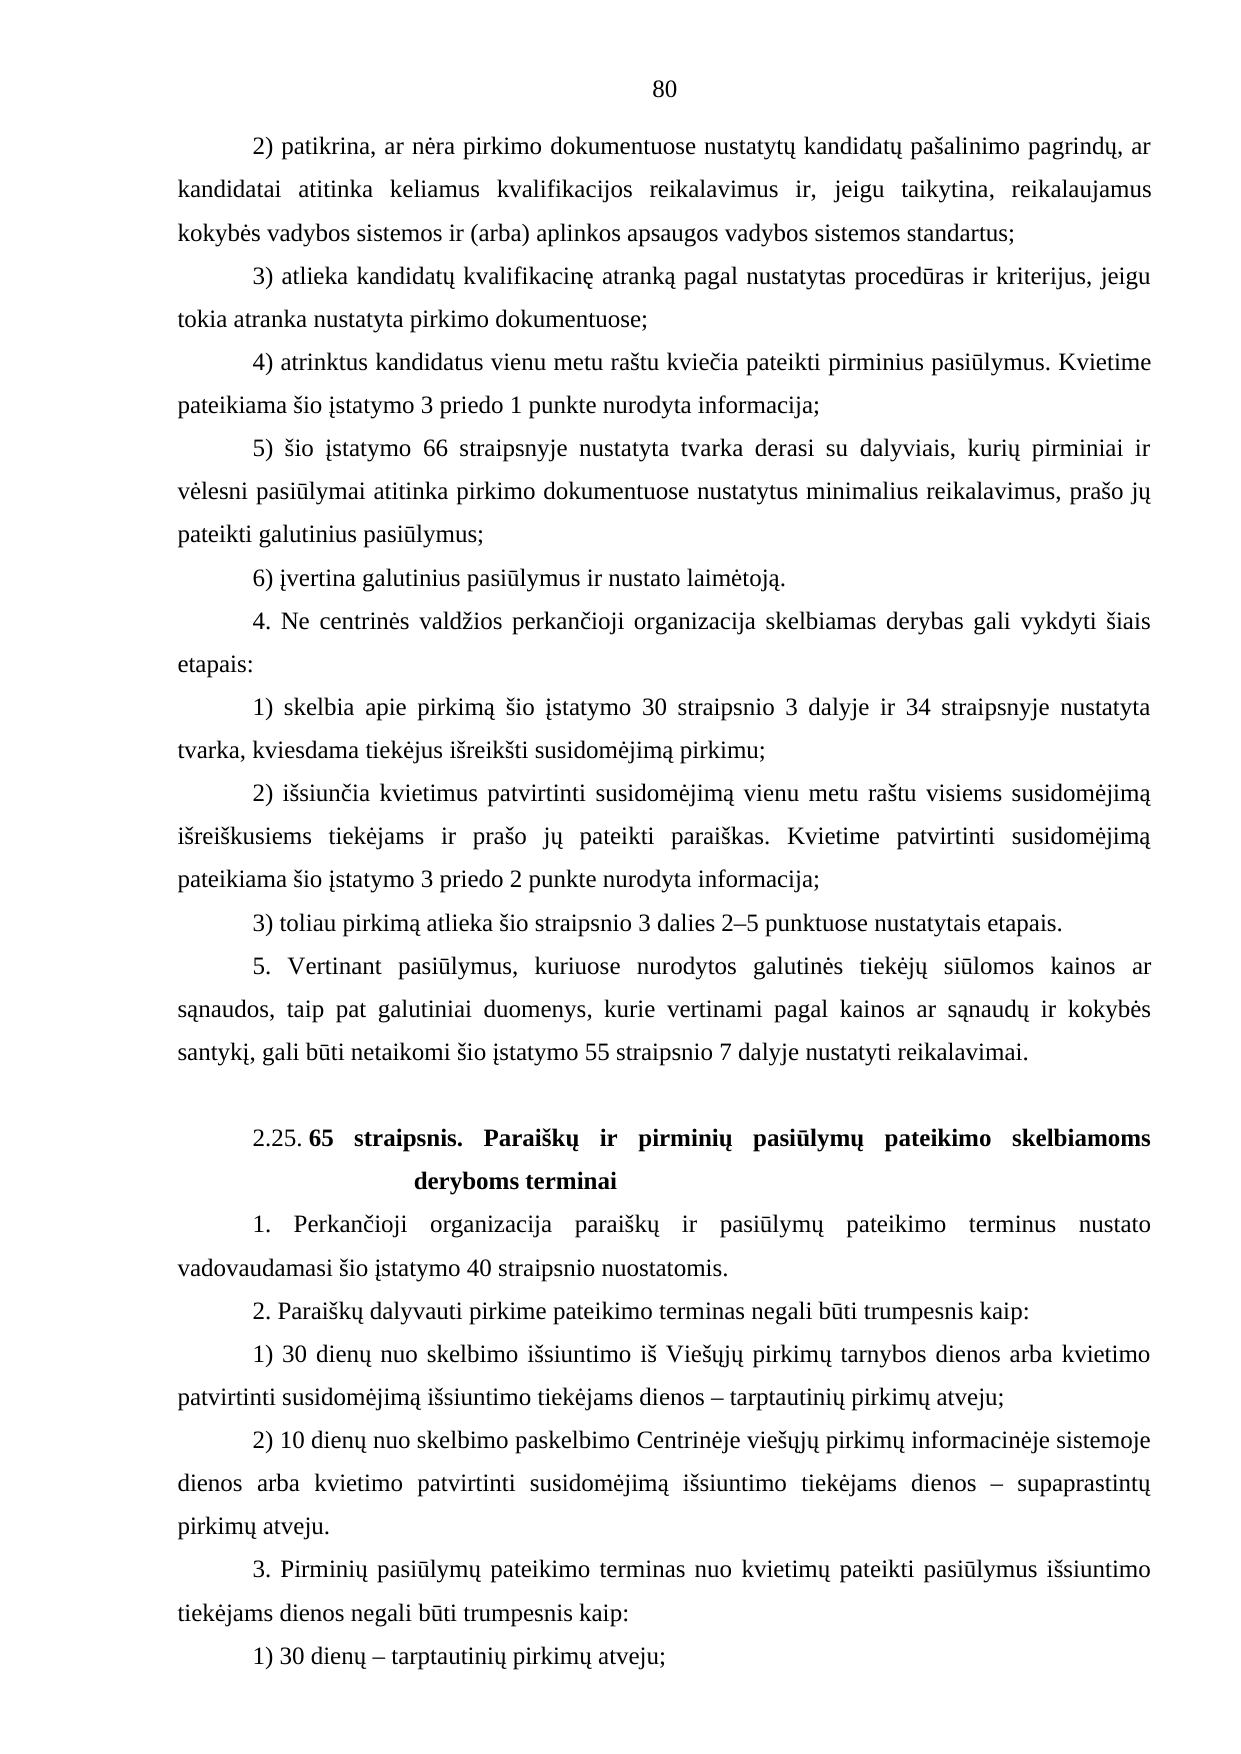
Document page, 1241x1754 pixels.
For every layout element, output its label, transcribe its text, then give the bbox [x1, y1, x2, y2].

text 3) atlieka kandidatų kvalifikacinę atranką pagal nustatytas procedūras ir kriterijus, jeigu tokia atranka nustatyta pirkimo dokumentuose; [177, 261, 1152, 333]
text 2) patikrina, ar nėra pirkimo dokumentuose nustatytų kandidatų pašalinimo pagrindų, ar kandidatai atitinka keliamus kvalifikacijos reikalavimus ir, jeigu taikytina, reikalaujamus kokybės vadybos sistemos ir (arba) aplinkos apsaugos vadybos sistemos standartus; [177, 131, 1152, 246]
text 6) įvertina galutinius pasiūlymus ir nustato laimėtoją. [177, 563, 1152, 591]
text 1) 30 dienų nuo skelbimo išsiuntimo iš Viešųjų pirkimų tarnybos dienos arba kvietimo patvirtinti susidomėjimą išsiuntimo tiekėjams dienos – tarptautinių pirkimų atveju; [177, 1339, 1152, 1411]
text 1) skelbia apie pirkimą šio įstatymo 30 straipsnio 3 dalyje ir 34 straipsnyje nustatyta tvarka, kviesdama tiekėjus išreikšti susidomėjimą pirkimu; [177, 692, 1152, 764]
text 1. Perkančioji organizacija paraiškų ir pasiūlymų pateikimo terminus nustato vadovaudamasi šio įstatymo 40 straipsnio nuostatomis. [177, 1209, 1152, 1281]
text 2) išsiunčia kvietimus patvirtinti susidomėjimą vienu metu raštu visiems susidomėjimą išreiškusiems tiekėjams ir prašo jų pateikti paraiškas. Kvietime patvirtinti susidomėjimą pateikiama šio įstatymo 3 priedo 2 punkte nurodyta informacija; [177, 778, 1152, 893]
text 1) 30 dienų – tarptautinių pirkimų atveju; [177, 1641, 1152, 1669]
subtitle 65 straipsnis. Paraiškų ir pirminių pasiūlymų pateikimo skelbiamoms deryboms terminai [252, 1123, 1152, 1195]
text 5. Vertinant pasiūlymus, kuriuose nurodytos galutinės tiekėjų siūlomos kainos ar sąnaudos, taip pat galutiniai duomenys, kurie vertinami pagal kainos ar sąnaudų ir kokybės santykį, gali būti netaikomi šio įstatymo 55 straipsnio 7 dalyje nustatyti reikalavimai. [177, 951, 1152, 1066]
text 5) šio įstatymo 66 straipsnyje nustatyta tvarka derasi su dalyviais, kurių pirminiai ir vėlesni pasiūlymai atitinka pirkimo dokumentuose nustatytus minimalius reikalavimus, prašo jų pateikti galutinius pasiūlymus; [177, 433, 1152, 548]
text 2. Paraiškų dalyvauti pirkime pateikimo terminas negali būti trumpesnis kaip: [177, 1296, 1152, 1324]
text 3) toliau pirkimą atlieka šio straipsnio 3 dalies 2–5 punktuose nustatytais etapais. [177, 908, 1152, 936]
text 2) 10 dienų nuo skelbimo paskelbimo Centrinėje viešųjų pirkimų informacinėje sistemoje dienos arba kvietimo patvirtinti susidomėjimą išsiuntimo tiekėjams dienos – supaprastintų pirkimų atveju. [177, 1425, 1152, 1540]
text 4) atrinktus kandidatus vienu metu raštu kviečia pateikti pirminius pasiūlymus. Kvietime pateikiama šio įstatymo 3 priedo 1 punkte nurodyta informacija; [177, 347, 1152, 419]
text 4. Ne centrinės valdžios perkančioji organizacija skelbiamas derybas gali vykdyti šiais etapais: [177, 606, 1152, 678]
text 3. Pirminių pasiūlymų pateikimo terminas nuo kvietimų pateikti pasiūlymus išsiuntimo tiekėjams dienos negali būti trumpesnis kaip: [177, 1554, 1152, 1626]
